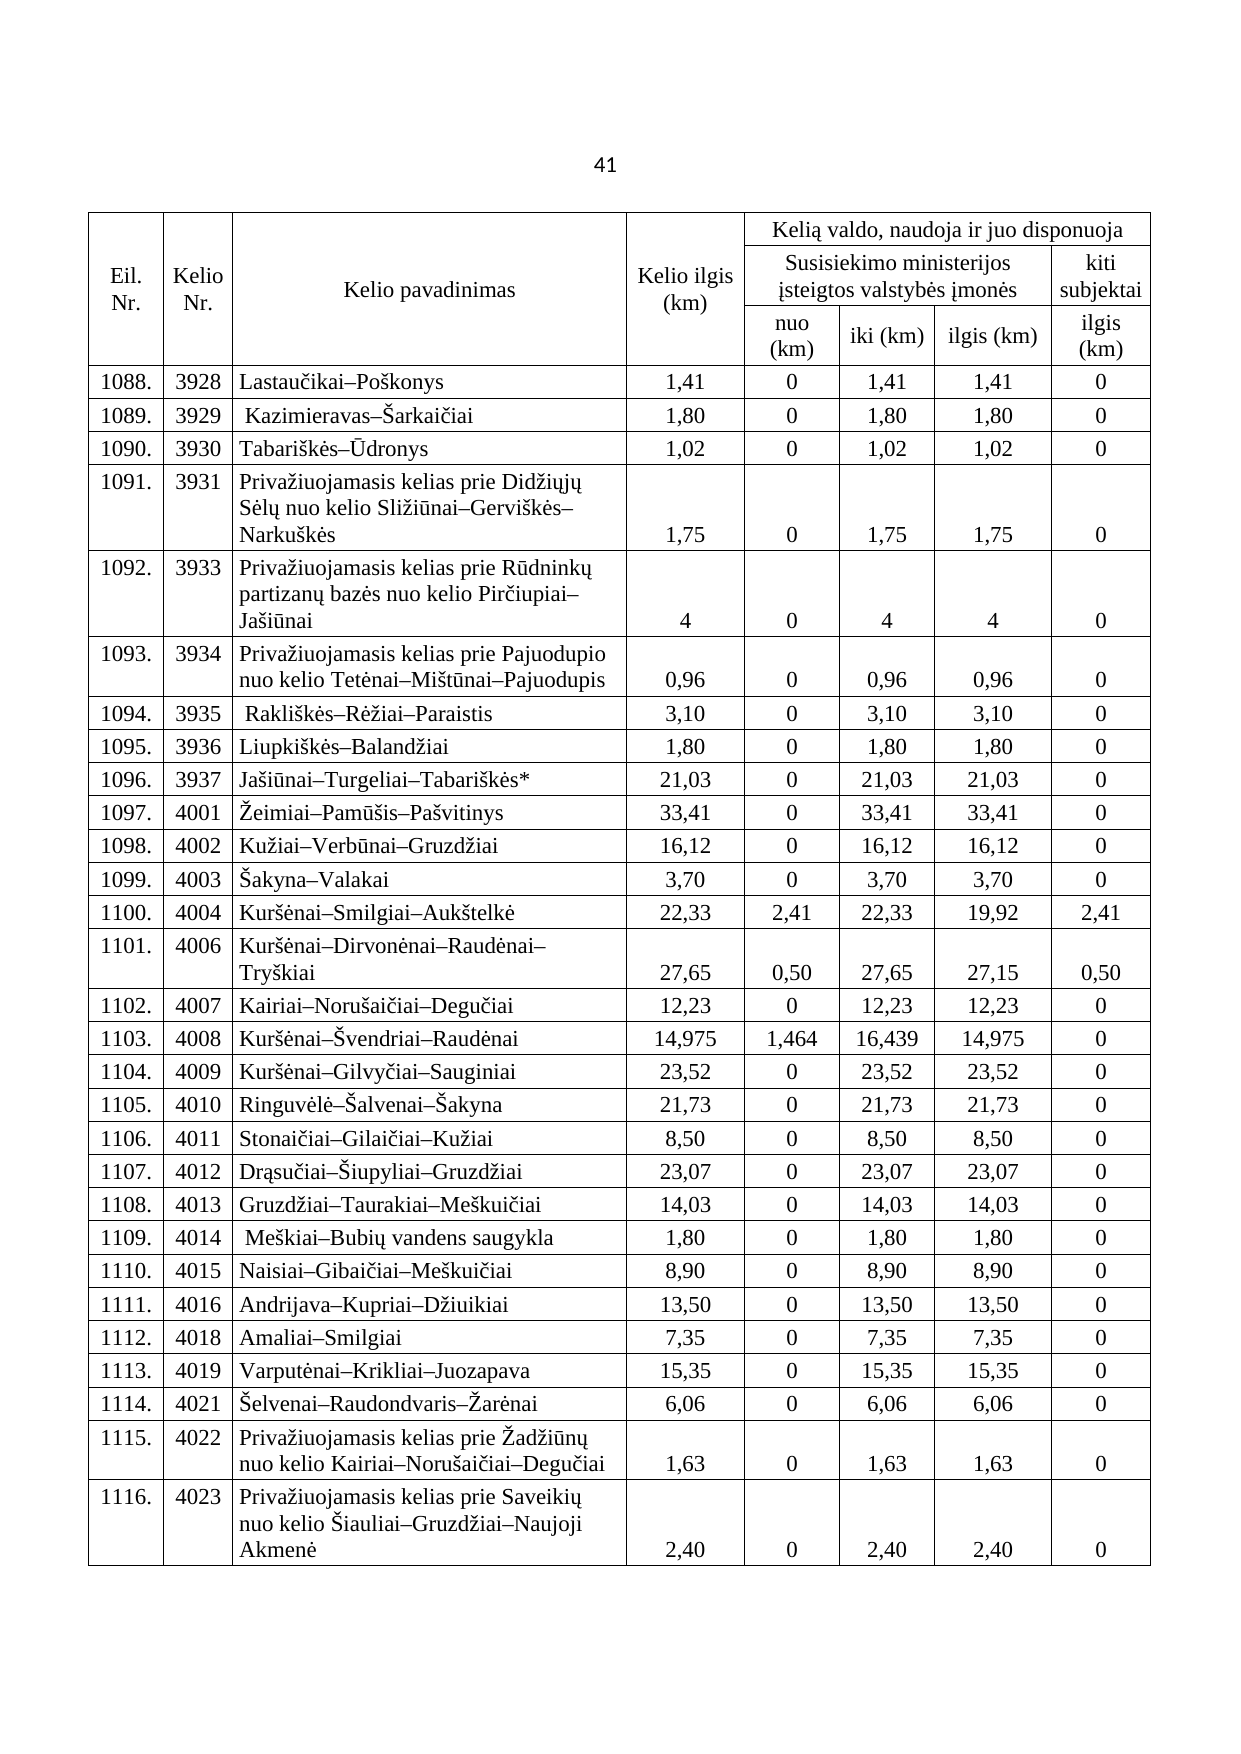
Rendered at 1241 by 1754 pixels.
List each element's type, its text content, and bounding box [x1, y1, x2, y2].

table_cell 0 [745, 1155, 839, 1187]
table_header Kelią valdo, naudoja ir juo disponuoja [745, 213, 1150, 245]
table_cell Drąsučiai–Šiupyliai–Gruzdžiai [233, 1155, 626, 1187]
table_cell 14,975 [935, 1022, 1051, 1054]
table_cell 1089. [89, 399, 163, 431]
table_cell 23,52 [840, 1055, 934, 1087]
table_cell 0 [1052, 1354, 1150, 1387]
table_cell 1112. [89, 1321, 163, 1353]
table_cell Kuršėnai–Švendriai–Raudėnai [233, 1022, 626, 1054]
table_cell Stonaičiai–Gilaičiai–Kužiai [233, 1122, 626, 1154]
table_cell 3936 [164, 730, 232, 762]
table_cell 13,50 [627, 1288, 744, 1320]
table_cell 0 [745, 1480, 839, 1565]
table_cell 27,15 [935, 929, 1051, 988]
table_cell Varputėnai–Krikliai–Juozapava [233, 1354, 626, 1387]
table_cell 1,75 [627, 465, 744, 550]
table_cell 6,06 [840, 1388, 934, 1420]
table_cell 16,12 [840, 830, 934, 862]
table_cell 21,73 [935, 1089, 1051, 1121]
table_cell 0 [1052, 1089, 1150, 1121]
table_cell 1,80 [935, 730, 1051, 762]
table_cell 0 [1052, 830, 1150, 862]
table_cell 0 [745, 399, 839, 431]
table_cell Jašiūnai–Turgeliai–Tabariškės* [233, 763, 626, 795]
table_cell Tabariškės–Ūdronys [233, 432, 626, 464]
table_cell Žeimiai–Pamūšis–Pašvitinys [233, 796, 626, 828]
table_cell 15,35 [935, 1354, 1051, 1387]
table_cell 13,50 [935, 1288, 1051, 1320]
table_cell 4013 [164, 1188, 232, 1220]
table_cell 4006 [164, 929, 232, 988]
table_cell 1096. [89, 763, 163, 795]
table_cell 1,80 [935, 399, 1051, 431]
table_cell 3930 [164, 432, 232, 464]
table_cell 3935 [164, 697, 232, 729]
table_cell 0 [745, 1321, 839, 1353]
table_cell 0 [1052, 1155, 1150, 1187]
table_cell 1,75 [840, 465, 934, 550]
table_cell 1104. [89, 1055, 163, 1087]
table_cell 4023 [164, 1480, 232, 1565]
table_cell 1090. [89, 432, 163, 464]
table_cell 2,40 [840, 1480, 934, 1565]
table_cell 0 [1052, 551, 1150, 636]
table_cell 3,10 [627, 697, 744, 729]
table_cell 21,03 [627, 763, 744, 795]
table_cell 16,12 [935, 830, 1051, 862]
table_cell 3928 [164, 366, 232, 398]
table_cell 0 [1052, 1055, 1150, 1087]
table_cell 4015 [164, 1255, 232, 1287]
table_cell 0 [1052, 1022, 1150, 1054]
table_cell Privažiuojamasis kelias prie Saveikių nuo kelio Šiauliai–Gruzdžiai–Naujoji Akmenė [233, 1480, 626, 1565]
table_cell 14,03 [935, 1188, 1051, 1220]
table_cell 8,50 [935, 1122, 1051, 1154]
table_cell ilgis (km) [1052, 306, 1150, 364]
table_cell 1,41 [840, 366, 934, 398]
table_cell 1106. [89, 1122, 163, 1154]
table_cell 3,70 [935, 863, 1051, 895]
table_cell 7,35 [840, 1321, 934, 1353]
table_cell 0 [745, 730, 839, 762]
table_cell 0 [745, 465, 839, 550]
table_cell 3,10 [935, 697, 1051, 729]
table_cell Gruzdžiai–Taurakiai–Meškuičiai [233, 1188, 626, 1220]
table_cell 12,23 [840, 989, 934, 1021]
table_cell 1,80 [840, 399, 934, 431]
table_cell 0 [1052, 1122, 1150, 1154]
table_cell 0,96 [627, 637, 744, 696]
table_cell 3934 [164, 637, 232, 696]
table_cell 1,02 [627, 432, 744, 464]
table_cell 1,41 [627, 366, 744, 398]
table_cell 4011 [164, 1122, 232, 1154]
table_cell 12,23 [935, 989, 1051, 1021]
table_cell 21,03 [840, 763, 934, 795]
table_cell 1097. [89, 796, 163, 828]
table_cell Amaliai–Smilgiai [233, 1321, 626, 1353]
table_cell 23,07 [935, 1155, 1051, 1187]
table_cell 0 [745, 796, 839, 828]
table_cell 1094. [89, 697, 163, 729]
table_cell 3931 [164, 465, 232, 550]
table_header Eil. Nr. [89, 213, 163, 364]
table_cell Ringuvėlė–Šalvenai–Šakyna [233, 1089, 626, 1121]
table_cell 1,75 [935, 465, 1051, 550]
table_cell 3929 [164, 399, 232, 431]
table_cell 0 [1052, 796, 1150, 828]
table_cell 4 [935, 551, 1051, 636]
table_cell 14,03 [840, 1188, 934, 1220]
table_cell 0 [745, 697, 839, 729]
table_cell 1099. [89, 863, 163, 895]
table_cell 2,40 [935, 1480, 1051, 1565]
table_cell 4019 [164, 1354, 232, 1387]
table_cell Naisiai–Gibaičiai–Meškuičiai [233, 1255, 626, 1287]
table_cell 1088. [89, 366, 163, 398]
table_cell iki (km) [840, 306, 934, 364]
table_cell Šelvenai–Raudondvaris–Žarėnai [233, 1388, 626, 1420]
table_cell 4001 [164, 796, 232, 828]
table_cell 33,41 [935, 796, 1051, 828]
table_cell 27,65 [840, 929, 934, 988]
table_cell 0 [1052, 637, 1150, 696]
table_cell 1105. [89, 1089, 163, 1121]
table_cell Privažiuojamasis kelias prie Žadžiūnų nuo kelio Kairiai–Norušaičiai–Degučiai [233, 1421, 626, 1479]
table_cell 4012 [164, 1155, 232, 1187]
table_cell 0,50 [1052, 929, 1150, 988]
table_cell Rakliškės–Rėžiai–Paraistis [233, 697, 626, 729]
table_cell Šakyna–Valakai [233, 863, 626, 895]
table_cell 8,50 [627, 1122, 744, 1154]
table_cell 1103. [89, 1022, 163, 1054]
table_cell 4007 [164, 989, 232, 1021]
table_cell 14,03 [627, 1188, 744, 1220]
table_cell Kužiai–Verbūnai–Gruzdžiai [233, 830, 626, 862]
table_cell 16,12 [627, 830, 744, 862]
table_cell 8,90 [840, 1255, 934, 1287]
table_header Kelio pavadinimas [233, 213, 626, 364]
table_cell 0 [1052, 1321, 1150, 1353]
table_cell Kuršėnai–Dirvonėnai–Raudėnai–Tryškiai [233, 929, 626, 988]
table_cell Privažiuojamasis kelias prie Rūdninkų partizanų bazės nuo kelio Pirčiupiai–Jašiūnai [233, 551, 626, 636]
table_cell 22,33 [627, 896, 744, 928]
table_cell 0 [1052, 1255, 1150, 1287]
table_cell 23,52 [935, 1055, 1051, 1087]
table_cell kiti subjektai [1052, 246, 1150, 305]
table_cell 23,07 [627, 1155, 744, 1187]
table_cell 0 [745, 1354, 839, 1387]
table_cell 33,41 [627, 796, 744, 828]
table_cell 4009 [164, 1055, 232, 1087]
table_header Kelio Nr. [164, 213, 232, 364]
table_cell 0 [1052, 1480, 1150, 1565]
table_cell 6,06 [627, 1388, 744, 1420]
table_cell 21,03 [935, 763, 1051, 795]
table_cell 1,464 [745, 1022, 839, 1054]
table_header Kelio ilgis (km) [627, 213, 744, 364]
table_cell 0 [1052, 1421, 1150, 1479]
table_cell 0 [1052, 697, 1150, 729]
table_cell 1116. [89, 1480, 163, 1565]
table_cell 6,06 [935, 1388, 1051, 1420]
table_cell 1107. [89, 1155, 163, 1187]
table_cell 1113. [89, 1354, 163, 1387]
table_cell 1,63 [935, 1421, 1051, 1479]
table_cell Kairiai–Norušaičiai–Degučiai [233, 989, 626, 1021]
table_cell 1,02 [840, 432, 934, 464]
table_cell 8,90 [935, 1255, 1051, 1287]
table_cell 4 [627, 551, 744, 636]
table_cell 4003 [164, 863, 232, 895]
table_cell 15,35 [627, 1354, 744, 1387]
table_cell 0 [745, 1188, 839, 1220]
table_cell 4018 [164, 1321, 232, 1353]
table_cell 1,80 [627, 730, 744, 762]
table_cell 0 [745, 1421, 839, 1479]
table_cell 0 [745, 763, 839, 795]
table_cell Privažiuojamasis kelias prie Pajuodupio nuo kelio Tetėnai–Mištūnai–Pajuodupis [233, 637, 626, 696]
table_cell 4022 [164, 1421, 232, 1479]
table_cell 0 [1052, 1188, 1150, 1220]
table_cell 1109. [89, 1221, 163, 1254]
table_cell 1,80 [840, 730, 934, 762]
table_cell 1,02 [935, 432, 1051, 464]
table_cell 16,439 [840, 1022, 934, 1054]
table_cell 7,35 [935, 1321, 1051, 1353]
table_cell 3937 [164, 763, 232, 795]
table_cell 1111. [89, 1288, 163, 1320]
table_cell 1110. [89, 1255, 163, 1287]
table_cell 0 [1052, 432, 1150, 464]
table_cell 4002 [164, 830, 232, 862]
table_cell 33,41 [840, 796, 934, 828]
table_cell 1115. [89, 1421, 163, 1479]
table_cell 1114. [89, 1388, 163, 1420]
table_cell 4010 [164, 1089, 232, 1121]
table_cell 23,07 [840, 1155, 934, 1187]
table_cell Kuršėnai–Gilvyčiai–Sauginiai [233, 1055, 626, 1087]
table_cell Kazimieravas–Šarkaičiai [233, 399, 626, 431]
table_cell Andrijava–Kupriai–Džiuikiai [233, 1288, 626, 1320]
table_cell 14,975 [627, 1022, 744, 1054]
table_cell 4016 [164, 1288, 232, 1320]
table_cell 7,35 [627, 1321, 744, 1353]
table_cell 1092. [89, 551, 163, 636]
table_cell 3,70 [627, 863, 744, 895]
table_cell 2,41 [1052, 896, 1150, 928]
table_cell 1,41 [935, 366, 1051, 398]
table_cell 1095. [89, 730, 163, 762]
table_cell 1,63 [840, 1421, 934, 1479]
table_cell 0 [1052, 1221, 1150, 1254]
table_cell 21,73 [627, 1089, 744, 1121]
table_cell 0 [1052, 1388, 1150, 1420]
table_cell 1108. [89, 1188, 163, 1220]
table_cell 3933 [164, 551, 232, 636]
table_cell 0 [745, 1288, 839, 1320]
table_cell 0,96 [840, 637, 934, 696]
table_cell 8,50 [840, 1122, 934, 1154]
table_cell 0 [745, 637, 839, 696]
table_cell 1,63 [627, 1421, 744, 1479]
table_cell 0 [745, 1388, 839, 1420]
table_cell 0 [745, 989, 839, 1021]
table_cell 27,65 [627, 929, 744, 988]
table_cell 0,96 [935, 637, 1051, 696]
table_cell 0 [745, 1221, 839, 1254]
table_cell 1098. [89, 830, 163, 862]
table_cell 0 [745, 432, 839, 464]
table_cell 2,41 [745, 896, 839, 928]
table_cell ilgis (km) [935, 306, 1051, 364]
table_cell nuo (km) [745, 306, 839, 364]
table_cell 0 [1052, 730, 1150, 762]
table_cell 15,35 [840, 1354, 934, 1387]
table_cell 1,80 [840, 1221, 934, 1254]
table_cell 4008 [164, 1022, 232, 1054]
table_cell 1093. [89, 637, 163, 696]
table_cell 0 [1052, 763, 1150, 795]
table_cell Kuršėnai–Smilgiai–Aukštelkė [233, 896, 626, 928]
table_cell 3,10 [840, 697, 934, 729]
table_cell 0 [745, 1055, 839, 1087]
table_cell 4004 [164, 896, 232, 928]
table_cell 0 [745, 830, 839, 862]
table_cell 0 [745, 1122, 839, 1154]
table_cell 21,73 [840, 1089, 934, 1121]
table_cell 4014 [164, 1221, 232, 1254]
table_cell 4 [840, 551, 934, 636]
table_cell 8,90 [627, 1255, 744, 1287]
table_cell 2,40 [627, 1480, 744, 1565]
table_cell 1102. [89, 989, 163, 1021]
table_cell Lastaučikai–Poškonys [233, 366, 626, 398]
table_cell 1,80 [627, 399, 744, 431]
table_cell 1,80 [627, 1221, 744, 1254]
table_cell 13,50 [840, 1288, 934, 1320]
table_cell 0 [745, 366, 839, 398]
table_cell 0 [1052, 1288, 1150, 1320]
table_cell 3,70 [840, 863, 934, 895]
table_cell 0 [1052, 863, 1150, 895]
table_cell 0 [745, 1255, 839, 1287]
table_cell 0 [1052, 465, 1150, 550]
table_cell 4021 [164, 1388, 232, 1420]
table_cell Privažiuojamasis kelias prie Didžiųjų Sėlų nuo kelio Sližiūnai–Gerviškės–Narkuškės [233, 465, 626, 550]
table_cell 0,50 [745, 929, 839, 988]
table_cell 0 [745, 551, 839, 636]
table_cell 0 [1052, 989, 1150, 1021]
table_cell Liupkiškės–Balandžiai [233, 730, 626, 762]
table_cell 0 [1052, 366, 1150, 398]
table_cell 22,33 [840, 896, 934, 928]
table_cell 0 [1052, 399, 1150, 431]
table_cell 0 [745, 1089, 839, 1121]
table_cell 19,92 [935, 896, 1051, 928]
table_cell 23,52 [627, 1055, 744, 1087]
table_cell 1,80 [935, 1221, 1051, 1254]
table_cell 1091. [89, 465, 163, 550]
table_cell 0 [745, 863, 839, 895]
table_cell 12,23 [627, 989, 744, 1021]
table_cell Meškiai–Bubių vandens saugykla [233, 1221, 626, 1254]
table_cell 1101. [89, 929, 163, 988]
table_cell Susisiekimo ministerijos įsteigtos valstybės įmonės [745, 246, 1051, 305]
table_cell 1100. [89, 896, 163, 928]
